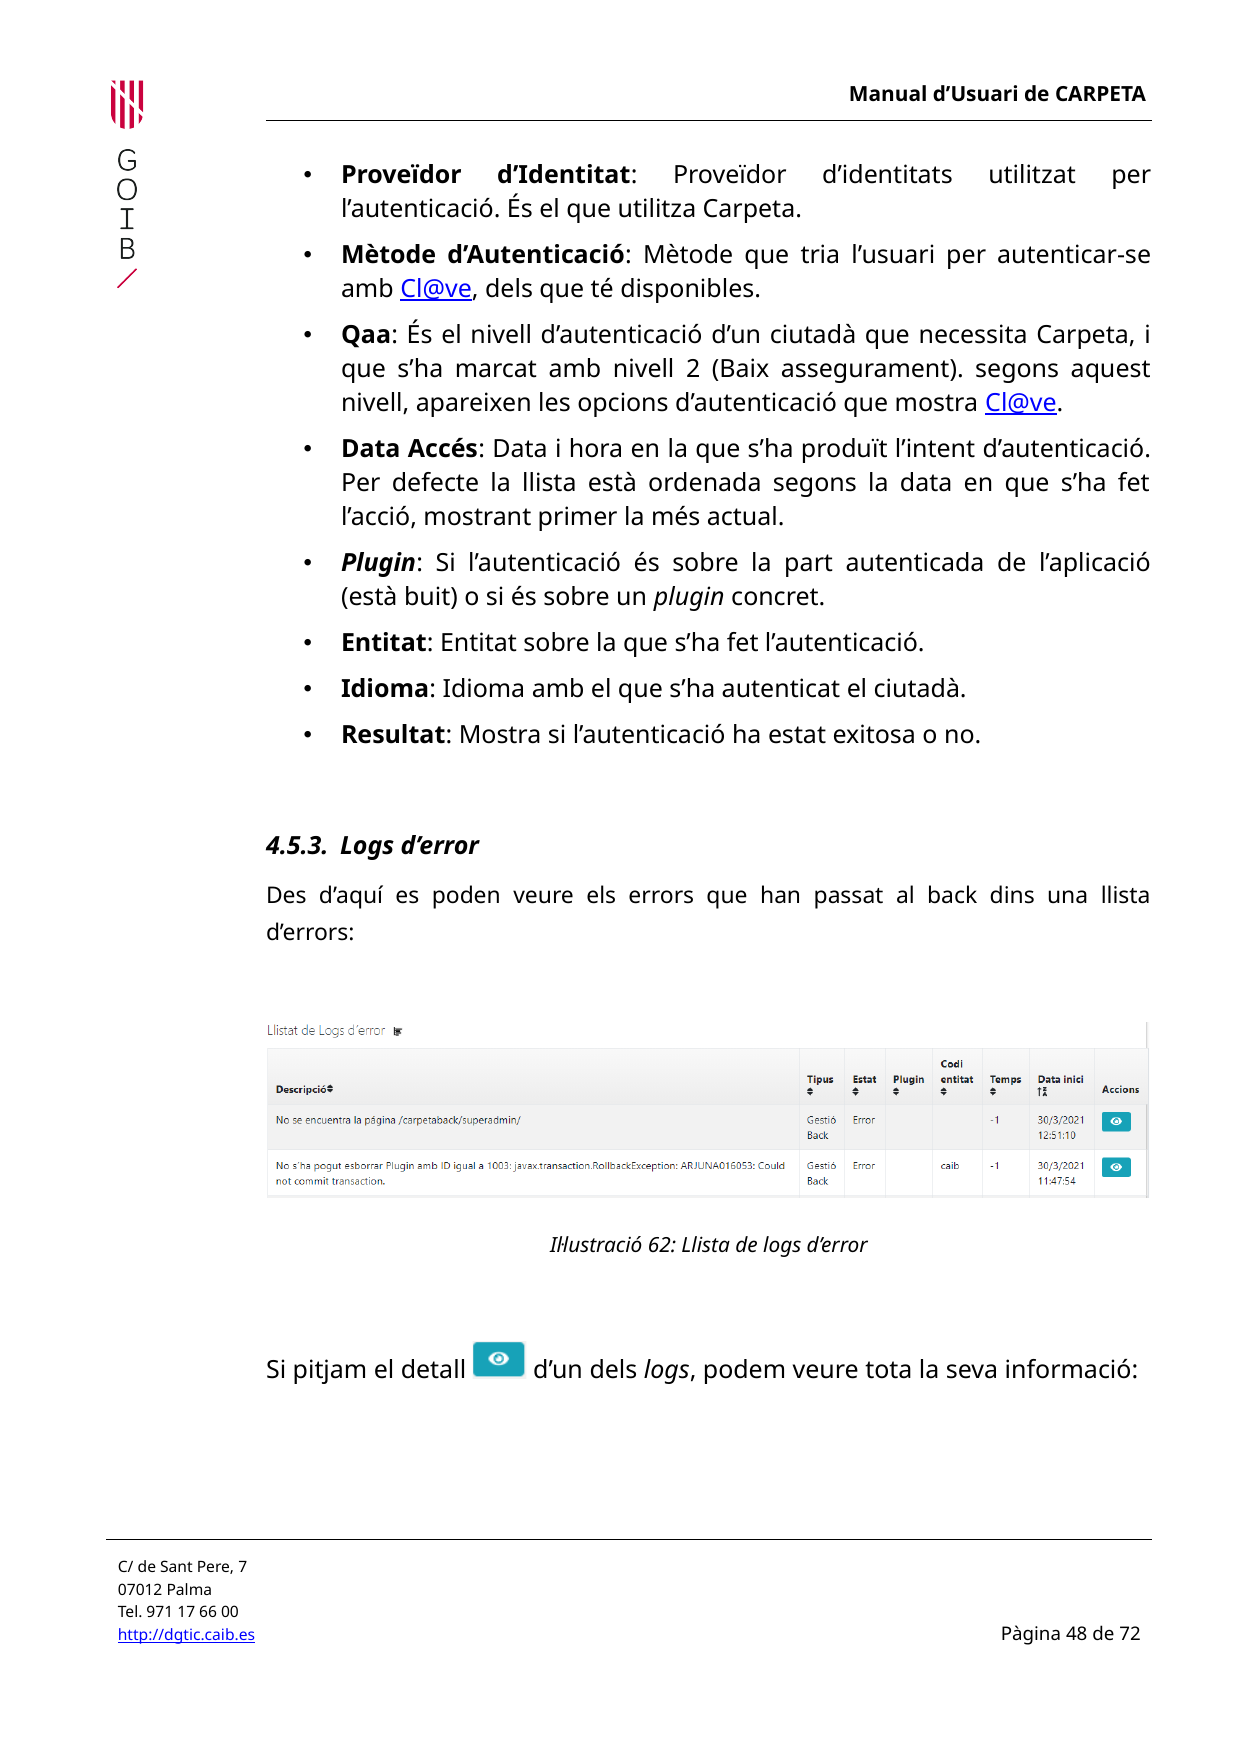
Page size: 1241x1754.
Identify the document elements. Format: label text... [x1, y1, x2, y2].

list Data Accés: Data i hora en la que s’ha produït l’intent d’autenticació. Per defecte la llista està ordenada segons la data en que s’ha fet l’acció, mostrant primer la més actual. [303, 431, 1152, 533]
list Mètode d’Autenticació: Mètode que tria l’usuari per autenticar-se amb Cl@ve, dels que té disponibles. [303, 236, 1152, 304]
list Resultat: Mostra si l’autenticació ha estat exitosa o no. [303, 716, 1152, 751]
list Idioma: Idioma amb el que s’ha autenticat el ciutadà. [303, 671, 1152, 704]
list Proveïdor d’Identitat: Proveïdor d’identitats utilitzat per l’autenticació. És el que utilitza Carpeta. [303, 156, 1152, 224]
picture [82, 57, 172, 319]
list Qaa: És el nivell d’autenticació d’un ciutadà que necessita Carpeta, i que s’ha marcat amb nivell 2 (Baix assegurament). segons aquest nivell, apareixen les opcions d’autenticació que mostra Cl@ve. [303, 316, 1152, 419]
list Entitat: Entitat sobre la que s’ha fet l’autenticació. [303, 624, 1152, 659]
text Des d’aquí es poden veure els errors que han passat al back dins una llista d’errors: [266, 879, 1152, 947]
list Si pitjam el detall d’un dels logs, podem veure tota la seva informació: [266, 1341, 1152, 1386]
text Il·lustració 62: Llista de logs d’error [266, 1198, 1152, 1259]
list Plugin: Si l’autenticació és sobre la part autenticada de l’aplicació (està buit) o si és sobre un plugin concret. [303, 544, 1152, 613]
picture [265, 1022, 1152, 1198]
picture [472, 1341, 527, 1379]
subtitle Logs d’error [266, 827, 1152, 861]
